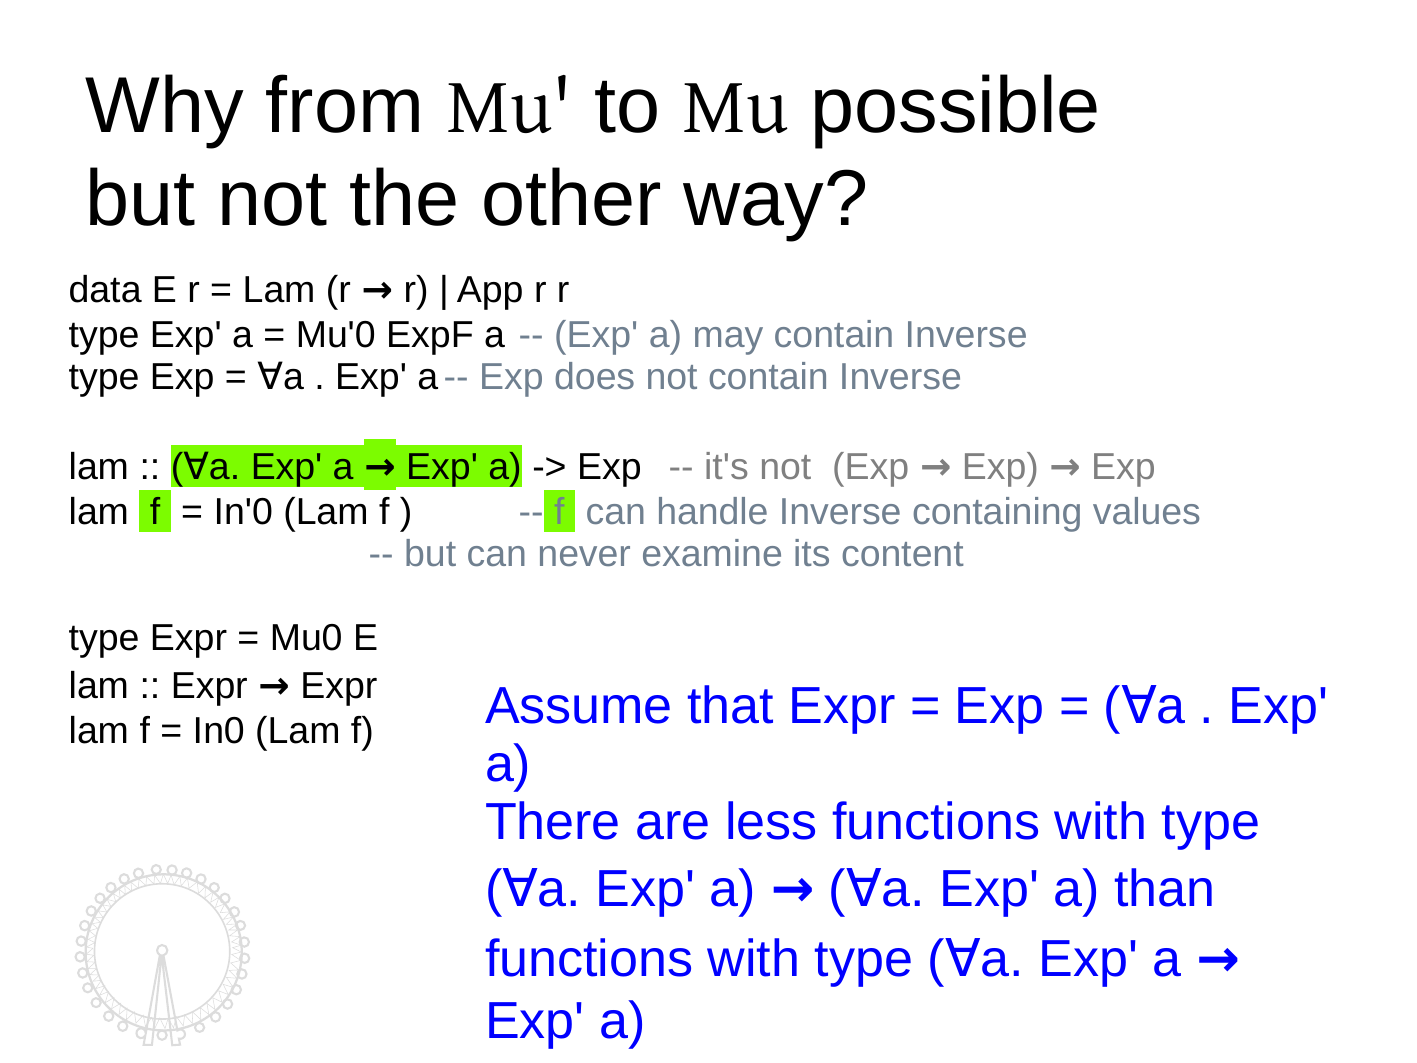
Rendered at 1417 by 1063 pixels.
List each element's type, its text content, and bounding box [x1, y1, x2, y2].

subtitle data E r = Lam (r → r) | App r r type Exp' a = Mu'0 ExpF a -- (Exp' a) may contain Inverse type Exp = ∀a . Exp' a -- Exp does not contain Inverse lam :: (∀a. Exp' a → Exp' a) -> Exp -- it's not (Exp → Exp) → Exp lam f = In'0 (Lam f ) -- f can handle Inverse containing values -- but can never examine its content type Expr = Mu0 E lam :: Expr → Expr lam f = In0 (Lam f) [53, 255, 1367, 904]
title Why from Mu' to Mu possible but not the other way? [70, 53, 1346, 236]
text_box Assume that Expr = Exp = (∀a . Exp' a) There are less functions with type (∀a. Exp' a) → (∀a. Exp' a) than functions with type (∀a. Exp' a → Exp' a) [470, 669, 1362, 965]
